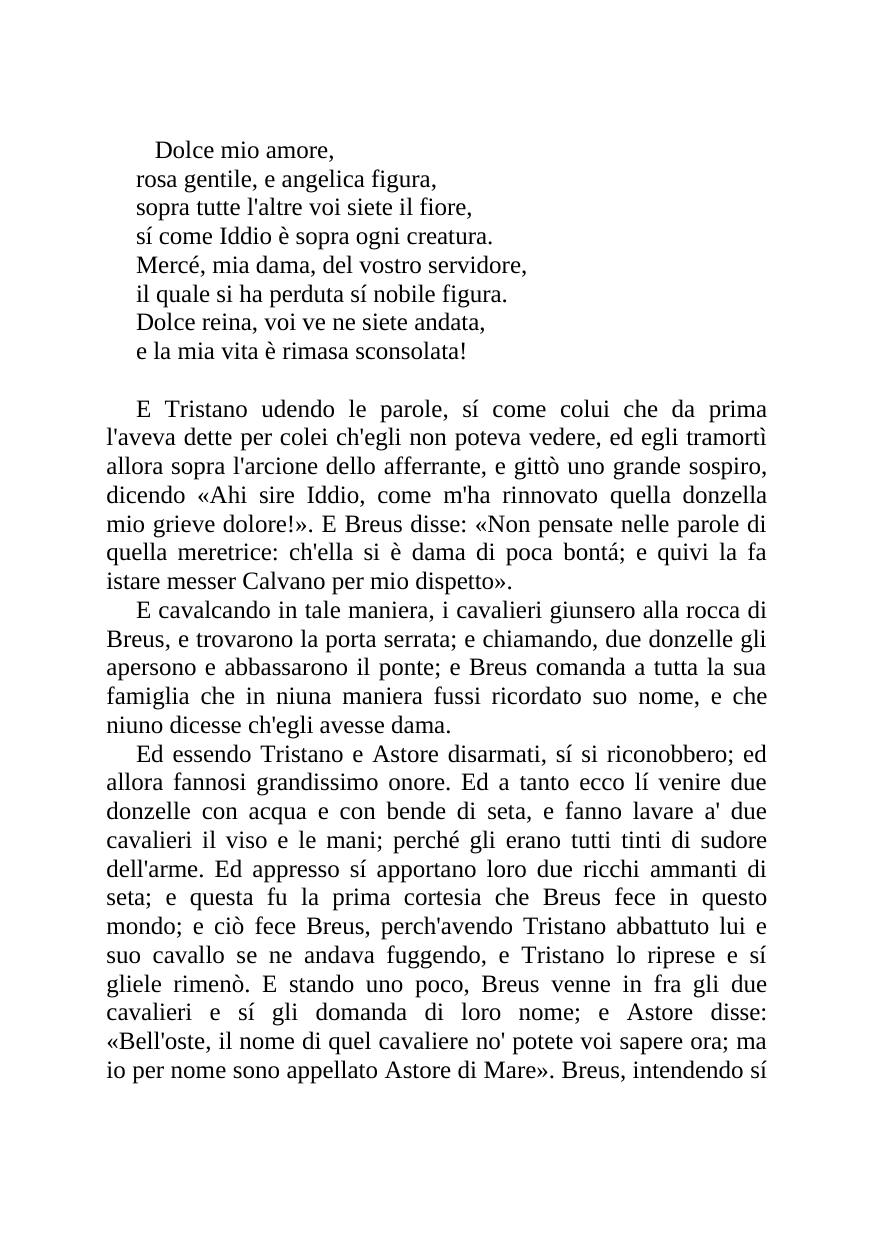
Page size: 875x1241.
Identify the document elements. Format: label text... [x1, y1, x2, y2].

text Dolce mio amore, [125, 135, 768, 164]
text Ed essendo Tristano e Astore disarmati, sí si riconobbero; ed allora fannosi grandissimo onore. Ed a tanto ecco lí venire due donzelle con acqua e con bende di seta, e fanno lavare a' due cavalieri il viso e le mani; perché gli erano tutti tinti di sudore dell'arme. Ed appresso sí apportano loro due ricchi ammanti di seta; e questa fu la prima cortesia che Breus fece in questo mondo; e ciò fece Breus, perch'avendo Tristano abbattuto lui e suo cavallo se ne andava fuggendo, e Tristano lo riprese e sí gliele rimenò. E stando uno poco, Breus venne in fra gli due cavalieri e sí gli domanda di loro nome; e Astore disse: «Bell'oste, il nome di quel cavaliere no' potete voi sapere ora; ma io per nome sono appellato Astore di Mare». Breus, intendendo sí [106, 739, 768, 1084]
text Mercé, mia dama, del vostro servidore, [106, 250, 768, 279]
text Dolce reina, voi ve ne siete andata, [106, 307, 768, 336]
text rosa gentile, e angelica figura, [106, 164, 768, 192]
text sopra tutte l'altre voi siete il fiore, [106, 192, 768, 221]
text e la mia vita è rimasa sconsolata! [106, 336, 768, 365]
text E cavalcando in tale maniera, i cavalieri giunsero alla rocca di Breus, e trovarono la porta serrata; e chiamando, due donzelle gli apersono e abbassarono il ponte; e Breus comanda a tutta la sua famiglia che in niuna maniera fussi ricordato suo nome, e che niuno dicesse ch'egli avesse dama. [106, 595, 768, 739]
text E Tristano udendo le parole, sí come colui che da prima l'aveva dette per colei ch'egli non poteva vedere, ed egli tramortì allora sopra l'arcione dello afferrante, e gittò uno grande sospiro, dicendo «Ahi sire Iddio, come m'ha rinnovato quella donzella mio grieve dolore!». E Breus disse: «Non pensate nelle parole di quella meretrice: ch'ella si è dama di poca bontá; e quivi la fa istare messer Calvano per mio dispetto». [106, 394, 768, 595]
text sí come Iddio è sopra ogni creatura. [106, 221, 768, 250]
text il quale si ha perduta sí nobile figura. [106, 279, 768, 307]
